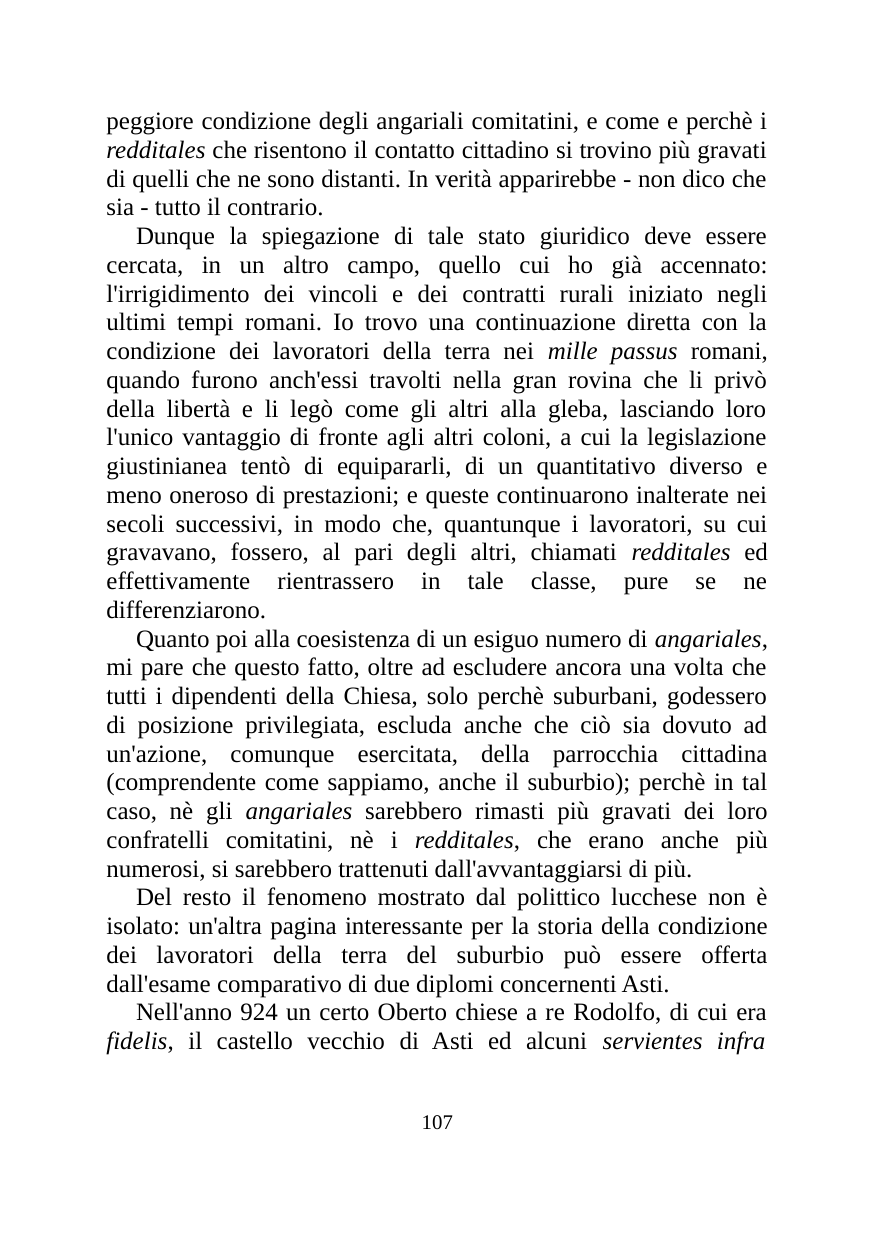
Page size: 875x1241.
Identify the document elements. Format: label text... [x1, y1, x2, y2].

text Nell'anno 924 un certo Oberto chiese a re Rodolfo, di cui era fidelis, il castello vecchio di Asti ed alcuni servientes infra [106, 997, 768, 1055]
text peggiore condizione degli angariali comitatini, e come e perchè i redditales che risentono il contatto cittadino si trovino più gravati di quelli che ne sono distanti. In verità apparirebbe - non dico che sia - tutto il contrario. [106, 106, 768, 221]
text Quanto poi alla coesistenza di un esiguo numero di angariales, mi pare che questo fatto, oltre ad escludere ancora una volta che tutti i dipendenti della Chiesa, solo perchè suburbani, godessero di posizione privilegiata, escluda anche che ciò sia dovuto ad un'azione, comunque esercitata, della parrocchia cittadina (comprendente come sappiamo, anche il suburbio); perchè in tal caso, nè gli angariales sarebbero rimasti più gravati dei loro confratelli comitatini, nè i redditales, che erano anche più numerosi, si sarebbero trattenuti dall'avvantaggiarsi di più. [106, 624, 768, 882]
text Del resto il fenomeno mostrato dal polittico lucchese non è isolato: un'altra pagina interessante per la storia della condizione dei lavoratori della terra del suburbio può essere offerta dall'esame comparativo di due diplomi concernenti Asti. [106, 882, 768, 997]
text Dunque la spiegazione di tale stato giuridico deve essere cercata, in un altro campo, quello cui ho già accennato: l'irrigidimento dei vincoli e dei contratti rurali iniziato negli ultimi tempi romani. Io trovo una continuazione diretta con la condizione dei lavoratori della terra nei mille passus romani, quando furono anch'essi travolti nella gran rovina che li privò della libertà e li legò come gli altri alla gleba, lasciando loro l'unico vantaggio di fronte agli altri coloni, a cui la legislazione giustinianea tentò di equipararli, di un quantitativo diverso e meno oneroso di prestazioni; e queste continuarono inalterate nei secoli successivi, in modo che, quantunque i lavoratori, su cui gravavano, fossero, al pari degli altri, chiamati redditales ed effettivamente rientrassero in tale classe, pure se ne differenziarono. [106, 221, 768, 624]
